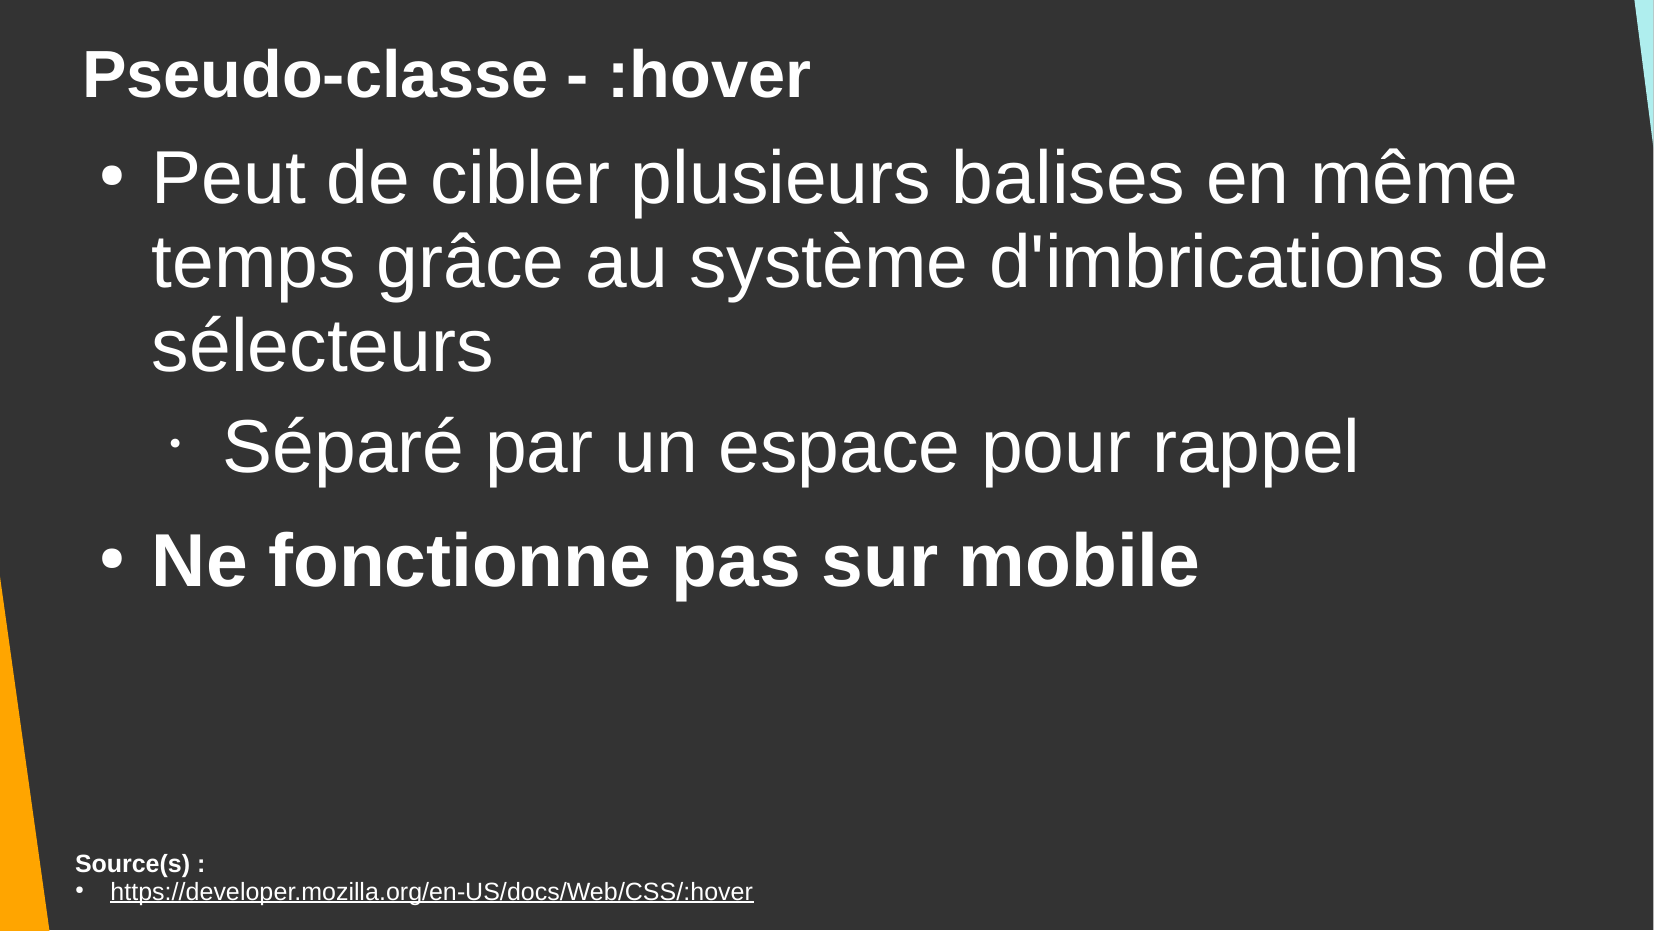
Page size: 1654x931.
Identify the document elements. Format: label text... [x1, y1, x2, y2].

text_box Source(s) : https://developer.mozilla.org/en-US/docs/Web/CSS/:hover [60, 841, 1546, 913]
text_box [1634, 0, 1654, 153]
text_box [0, 576, 50, 931]
list Peut de cibler plusieurs balises en même temps grâce au système d'imbrications de sélecteurs Séparé par un espace pour rappel Ne fonctionne pas sur mobile [80, 135, 1620, 733]
title Pseudo-classe - :hover [82, 37, 1571, 114]
